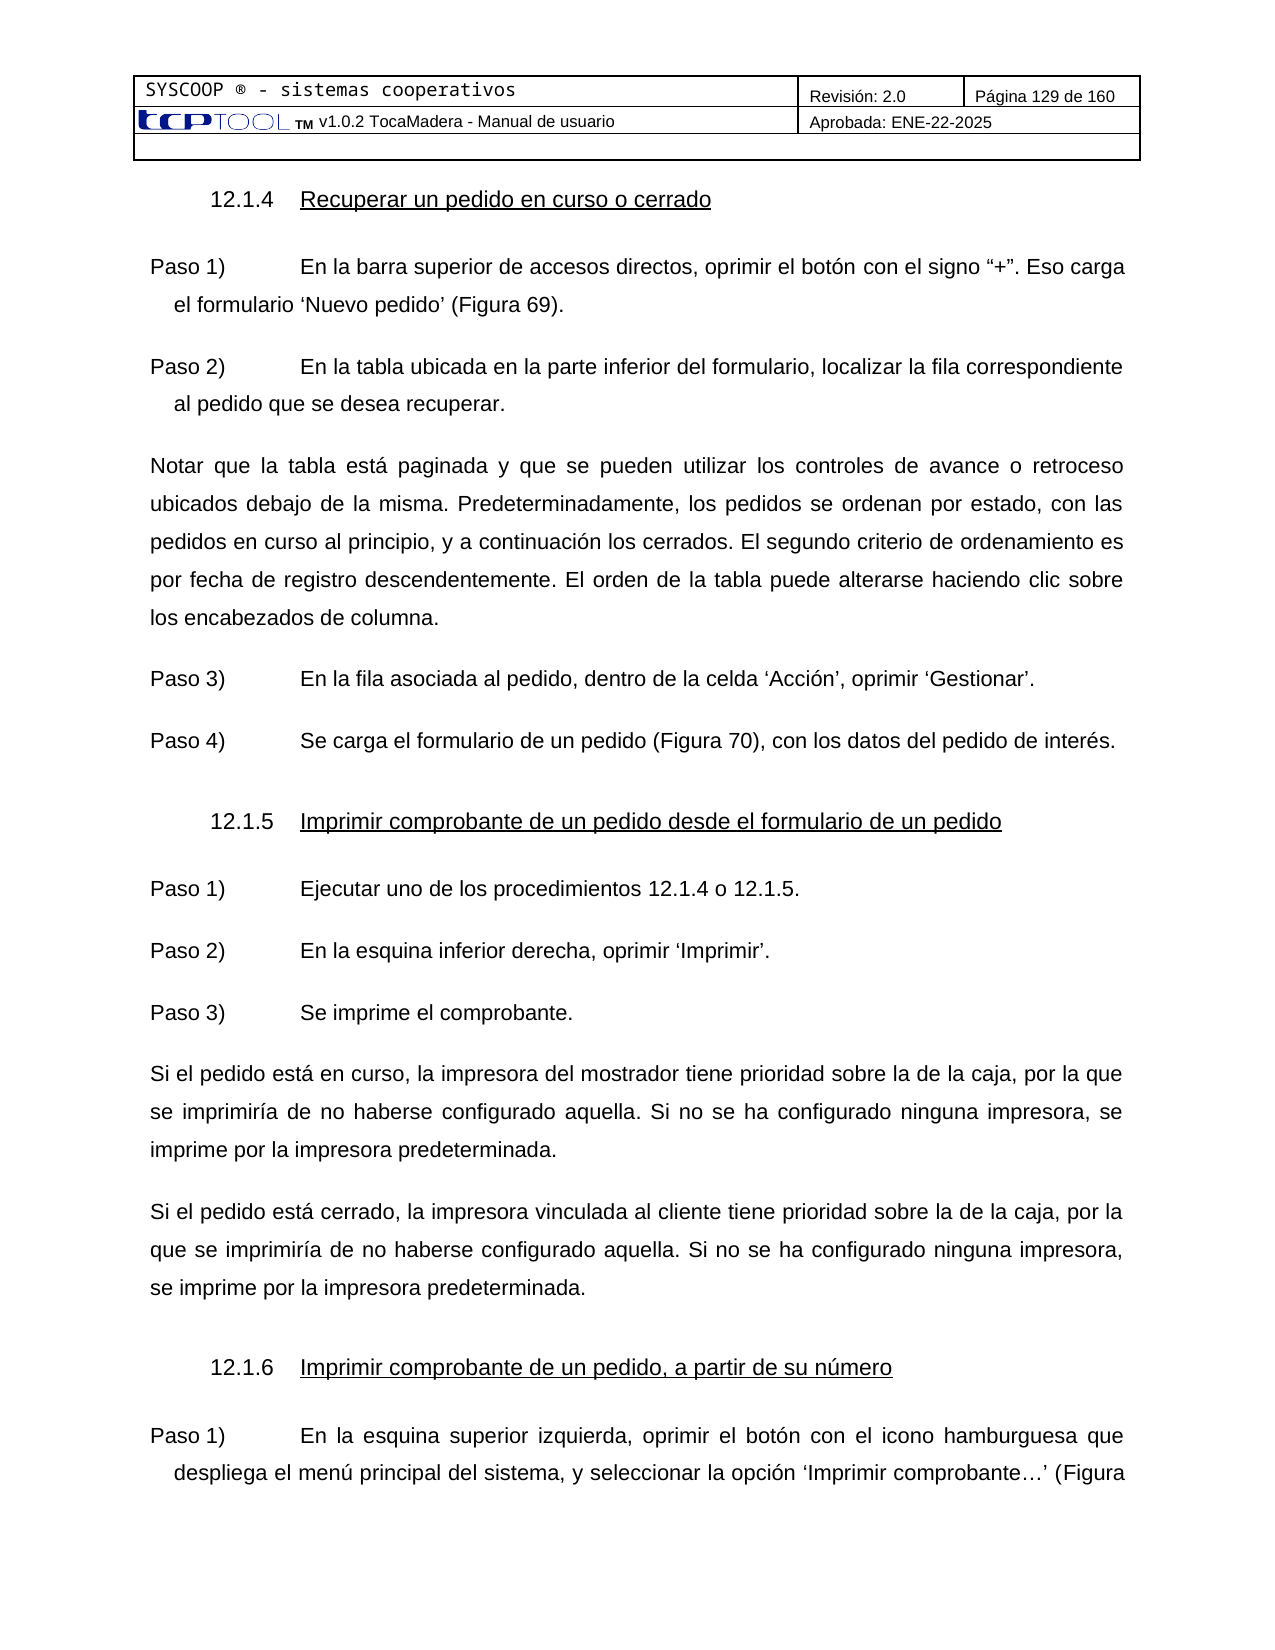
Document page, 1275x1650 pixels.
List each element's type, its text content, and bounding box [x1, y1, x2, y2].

subtitle Recuperar un pedido en curso o cerrado [210, 186, 1125, 212]
list En la tabla ubicada en la parte inferior del formulario, localizar la fila correspondiente al pedido que se desea recuperar. [150, 353, 1125, 417]
subtitle Imprimir comprobante de un pedido, a partir de su número [210, 1354, 1125, 1381]
list Ejecutar uno de los procedimientos 12.1.4 o 12.1.5. [150, 876, 1125, 901]
picture [138, 110, 290, 130]
list En la barra superior de accesos directos, oprimir el botón con el signo “+”. Eso carga el formulario ‘Nuevo pedido’ (Figura 69). [150, 254, 1125, 317]
text Notar que la tabla está paginada y que se pueden utilizar los controles de avance o retroceso ubicados debajo de la misma. Predeterminadamente, los pedidos se ordenan por estado, con las pedidos en curso al principio, y a continuación los cerrados. El segundo criterio de ordenamiento es por fecha de registro descendentemente. El orden de la tabla puede alterarse haciendo clic sobre los encabezados de columna. [150, 453, 1125, 629]
list En la fila asociada al pedido, dentro de la celda ‘Acción’, oprimir ‘Gestionar’. [150, 666, 1125, 691]
text Si el pedido está cerrado, la impresora vinculada al cliente tiene prioridad sobre la de la caja, por la que se imprimiría de no haberse configurado aquella. Si no se ha configurado ninguna impresora, se imprime por la impresora predeterminada. [150, 1199, 1125, 1299]
subtitle Imprimir comprobante de un pedido desde el formulario de un pedido [210, 808, 1125, 834]
text Si el pedido está en curso, la impresora del mostrador tiene prioridad sobre la de la caja, por la que se imprimiría de no haberse configurado aquella. Si no se ha configurado ninguna impresora, se imprime por la impresora predeterminada. [150, 1061, 1125, 1162]
list Se imprime el comprobante. [150, 999, 1125, 1025]
list Se carga el formulario de un pedido (Figura 70), con los datos del pedido de interés. [150, 728, 1125, 753]
list En la esquina inferior derecha, oprimir ‘Imprimir’. [150, 938, 1125, 963]
list En la esquina superior izquierda, oprimir el botón con el icono hamburguesa que despliega el menú principal del sistema, y seleccionar la opción ‘Imprimir comprobante…’ (Figura [150, 1422, 1125, 1486]
